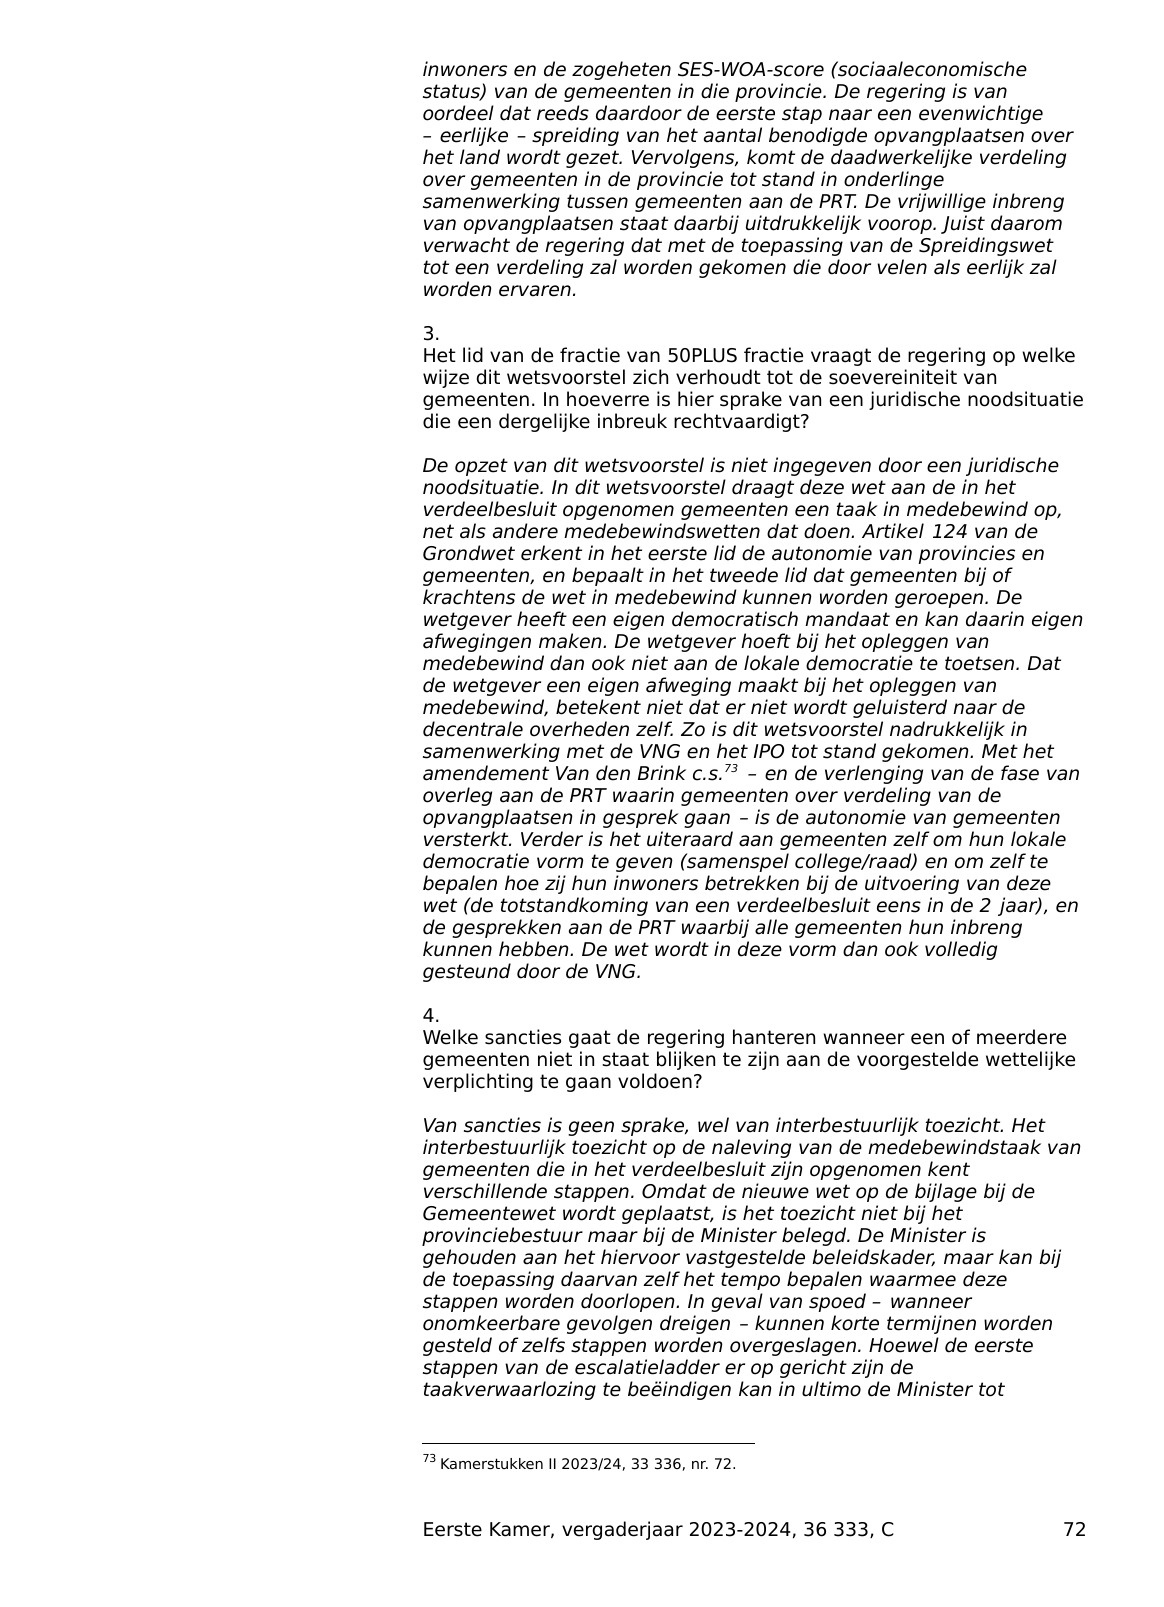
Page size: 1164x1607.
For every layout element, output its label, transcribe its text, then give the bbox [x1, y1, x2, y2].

text De opzet van dit wetsvoorstel is niet ingegeven door een juridische noodsituatie. In dit wetsvoorstel draagt deze wet aan de in het verdeelbesluit opgenomen gemeenten een taak in medebewind op, net als andere medebewindswetten dat doen. Artikel 124 van de Grondwet erkent in het eerste lid de autonomie van provincies en gemeenten, en bepaalt in het tweede lid dat gemeenten bij of krachtens de wet in medebewind kunnen worden geroepen. De wetgever heeft een eigen democratisch mandaat en kan daarin eigen afwegingen maken. De wetgever hoeft bij het opleggen van medebewind dan ook niet aan de lokale democratie te toetsen. Dat de wetgever een eigen afweging maakt bij het opleggen van medebewind, betekent niet dat er niet wordt geluisterd naar de decentrale overheden zelf. Zo is dit wetsvoorstel nadrukkelijk in samenwerking met de VNG en het IPO tot stand gekomen. Met het amendement Van den Brink c.s. – en de verlenging van de fase van overleg aan de PRT waarin gemeenten over verdeling van de opvangplaatsen in gesprek gaan – is de autonomie van gemeenten versterkt. Verder is het uiteraard aan gemeenten zelf om hun lokale democratie vorm te geven (samenspel college/raad) en om zelf te bepalen hoe zij hun inwoners betrekken bij de uitvoering van deze wet (de totstandkoming van een verdeelbesluit eens in de 2 jaar), en de gesprekken aan de PRT waarbij alle gemeenten hun inbreng kunnen hebben. De wet wordt in deze vorm dan ook volledig gesteund door de VNG. [422, 455, 1087, 983]
text 3. [422, 323, 1087, 345]
text Het lid van de fractie van 50PLUS fractie vraagt de regering op welke wijze dit wetsvoorstel zich verhoudt tot de soevereiniteit van gemeenten. In hoeverre is hier sprake van een juridische noodsituatie die een dergelijke inbreuk rechtvaardigt? [422, 345, 1087, 433]
text Van sancties is geen sprake, wel van interbestuurlijk toezicht. Het interbestuurlijk toezicht op de naleving van de medebewindstaak van gemeenten die in het verdeelbesluit zijn opgenomen kent verschillende stappen. Omdat de nieuwe wet op de bijlage bij de Gemeentewet wordt geplaatst, is het toezicht niet bij het provinciebestuur maar bij de Minister belegd. De Minister is gehouden aan het hiervoor vastgestelde beleidskader, maar kan bij de toepassing daarvan zelf het tempo bepalen waarmee deze stappen worden doorlopen. In geval van spoed – wanneer onomkeerbare gevolgen dreigen – kunnen korte termijnen worden gesteld of zelfs stappen worden overgeslagen. Hoewel de eerste stappen van de escalatieladder er op gericht zijn de taakverwaarlozing te beëindigen kan in ultimo de Minister tot [422, 1115, 1087, 1401]
text 4. [422, 1005, 1087, 1027]
text Kamerstukken II 2023/24, 33 336, nr. 72. [422, 1452, 1087, 1474]
text inwoners en de zogeheten SES-WOA-score (sociaaleconomische status) van de gemeenten in die provincie. De regering is van oordeel dat reeds daardoor de eerste stap naar een evenwichtige – eerlijke – spreiding van het aantal benodigde opvangplaatsen over het land wordt gezet. Vervolgens, komt de daadwerkelijke verdeling over gemeenten in de provincie tot stand in onderlinge samenwerking tussen gemeenten aan de PRT. De vrijwillige inbreng van opvangplaatsen staat daarbij uitdrukkelijk voorop. Juist daarom verwacht de regering dat met de toepassing van de Spreidingswet tot een verdeling zal worden gekomen die door velen als eerlijk zal worden ervaren. [422, 59, 1087, 301]
text Welke sancties gaat de regering hanteren wanneer een of meerdere gemeenten niet in staat blijken te zijn aan de voorgestelde wettelijke verplichting te gaan voldoen? [422, 1027, 1087, 1093]
